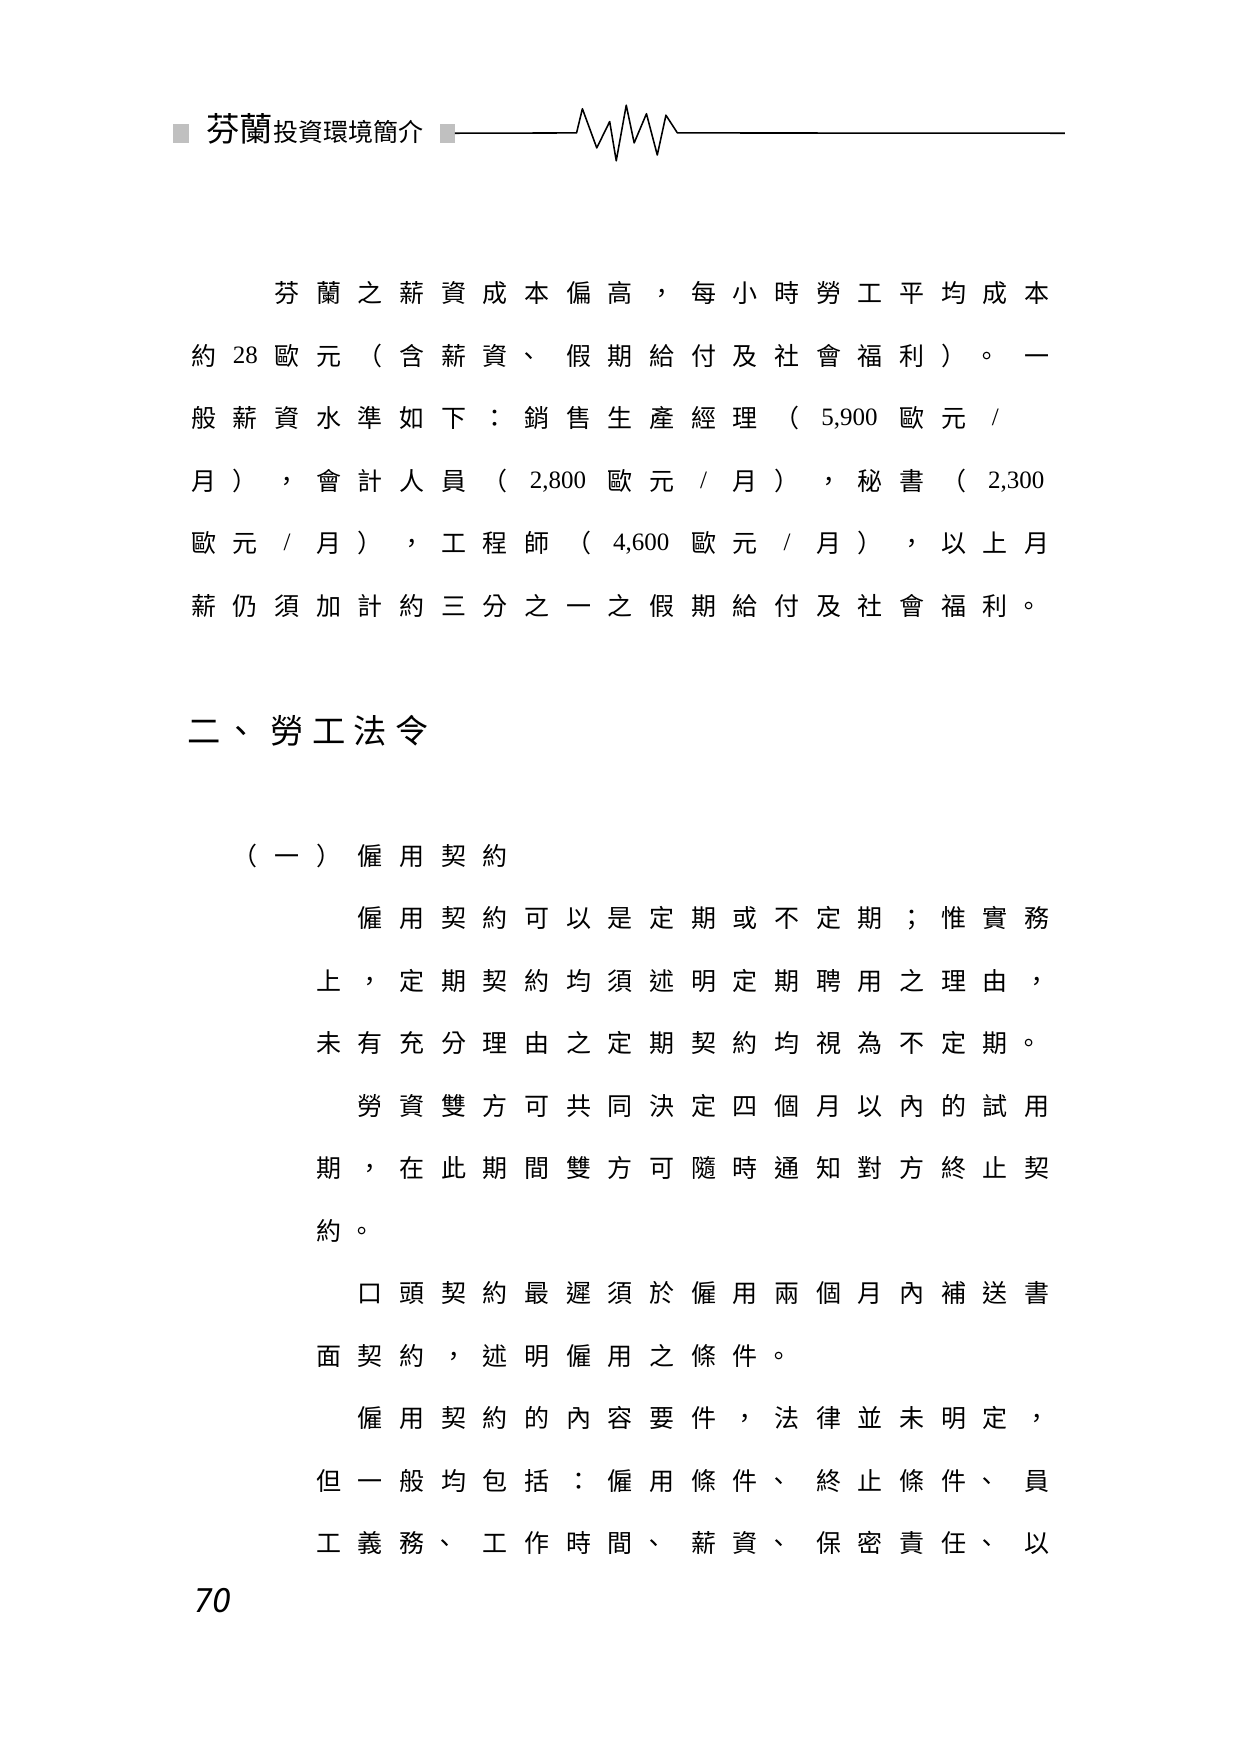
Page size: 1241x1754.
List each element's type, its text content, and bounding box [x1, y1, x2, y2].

text 芬蘭之薪資成本偏高，每小時勞工平均成本約28歐元（含薪資、假期給付及社會福利）。一般薪資水準如下：銷售生產經理（5,900歐元/月），會計人員（2,800歐元/月），秘書（2,300歐元/月），工程師（4,600歐元/月），以上月薪仍須加計約三分之一之假期給付及社會福利。 [183, 250, 1058, 625]
text 勞資雙方可共同決定四個月以內的試用期，在此期間雙方可隨時通知對方終止契約。 [281, 1063, 1058, 1250]
text 二、勞工法令 [183, 688, 1058, 750]
text 僱用契約可以是定期或不定期；惟實務上，定期契約均須述明定期聘用之理由，未有充分理由之定期契約均視為不定期。 [281, 875, 1058, 1063]
text 僱用契約的內容要件，法律並未明定，但一般均包括：僱用條件、終止條件、員工義務、工作時間、薪資、保密責任、以 [281, 1375, 1058, 1563]
text 口頭契約最遲須於僱用兩個月內補送書面契約，述明僱用之條件。 [281, 1250, 1058, 1375]
text （一）僱用契約 [207, 813, 1058, 875]
